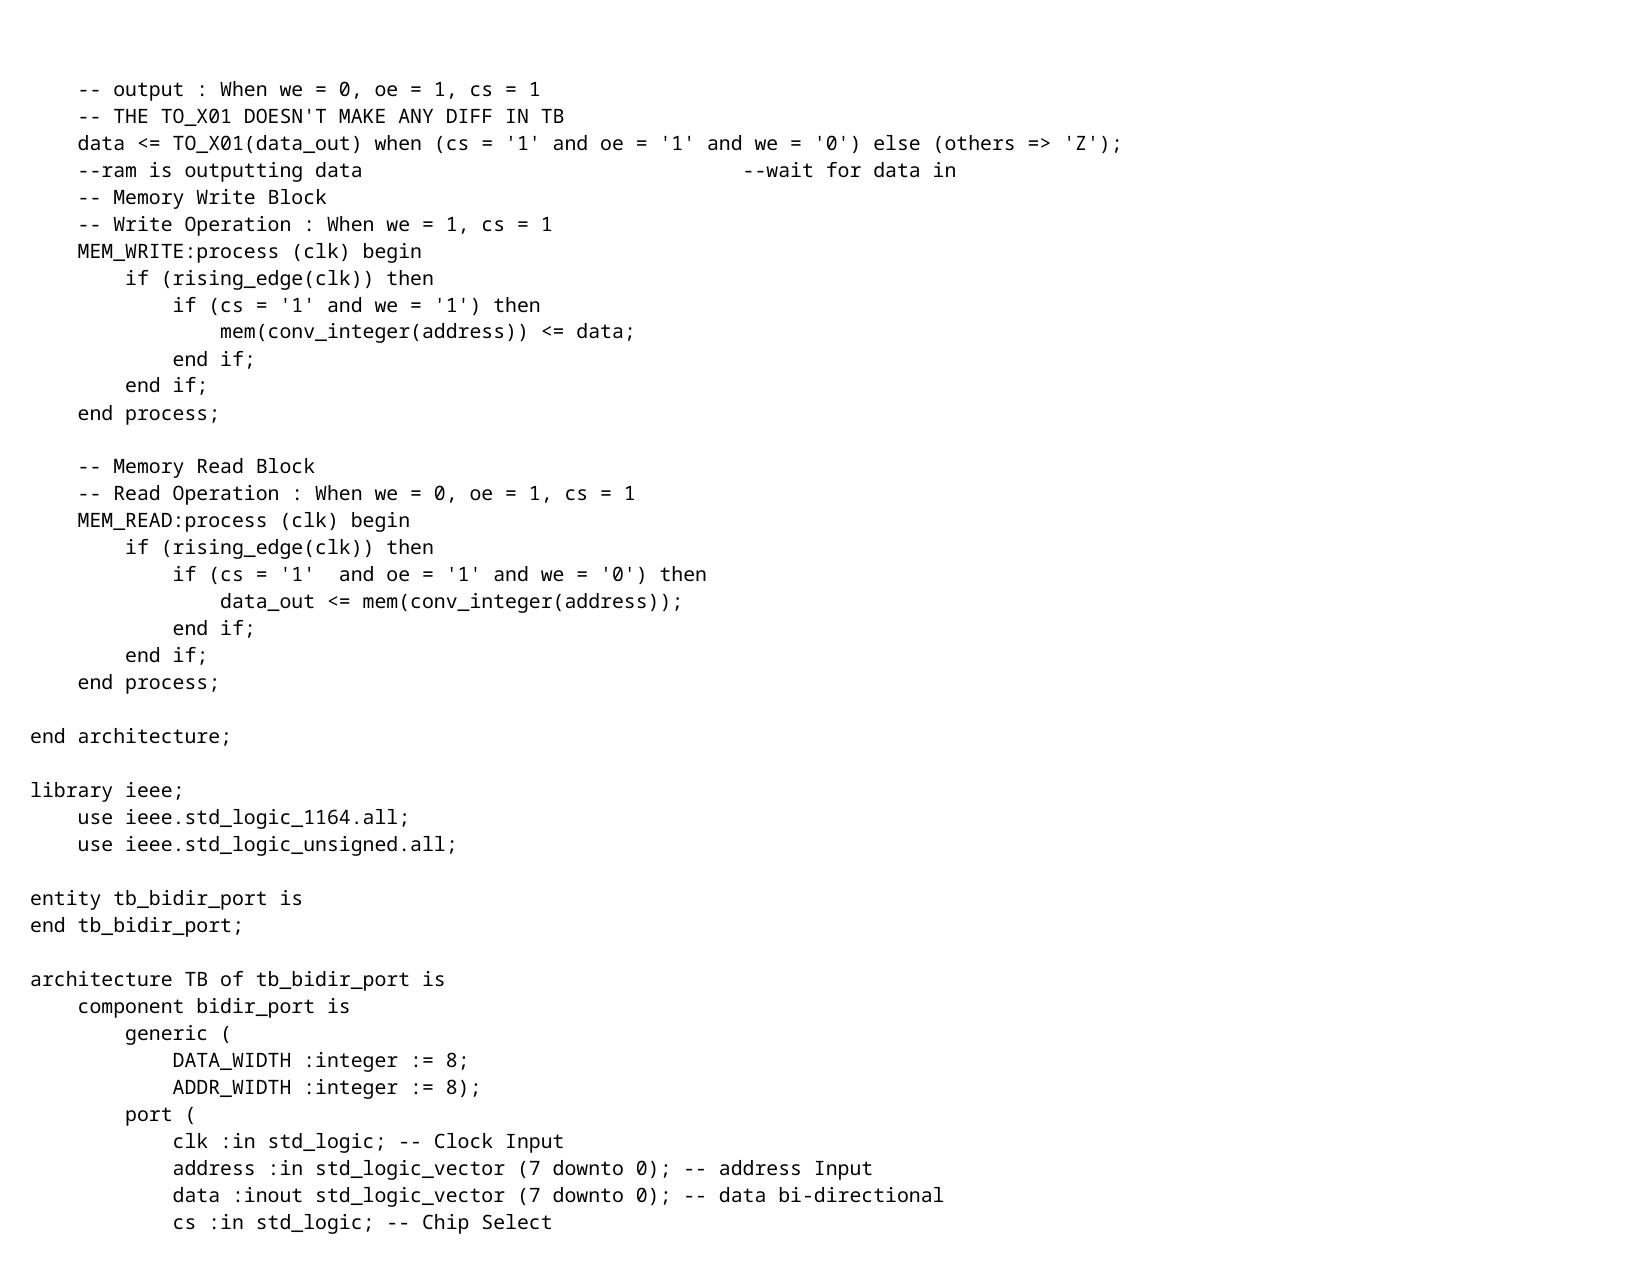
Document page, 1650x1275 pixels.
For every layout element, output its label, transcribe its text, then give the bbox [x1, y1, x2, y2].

text end if; [30, 614, 1620, 642]
text end if; [30, 372, 1620, 399]
text -- THE TO_X01 DOESN'T MAKE ANY DIFF IN TB [30, 102, 1620, 129]
text MEM_READ:process (clk) begin [30, 507, 1620, 534]
text mem(conv_integer(address)) <= data; [30, 318, 1620, 345]
text end process; [30, 668, 1620, 696]
text end architecture; [30, 722, 1620, 749]
text if (rising_edge(clk)) then [30, 534, 1620, 561]
text -- Read Operation : When we = 0, oe = 1, cs = 1 [30, 480, 1620, 507]
text MEM_WRITE:process (clk) begin [30, 237, 1620, 264]
text entity tb_bidir_port is [30, 884, 1620, 911]
text component bidir_port is [30, 992, 1620, 1019]
text port ( [30, 1100, 1620, 1127]
text architecture TB of tb_bidir_port is [30, 965, 1620, 992]
text end if; [30, 345, 1620, 372]
text --ram is outputting data --wait for data in [30, 156, 1620, 183]
text data :inout std_logic_vector (7 downto 0); -- data bi-directional [30, 1181, 1620, 1208]
text library ieee; [30, 776, 1620, 803]
text end tb_bidir_port; [30, 911, 1620, 938]
text generic ( [30, 1019, 1620, 1046]
text -- Write Operation : When we = 1, cs = 1 [30, 210, 1620, 237]
text -- Memory Read Block [30, 453, 1620, 480]
text address :in std_logic_vector (7 downto 0); -- address Input [30, 1154, 1620, 1181]
text if (cs = '1' and we = '1') then [30, 291, 1620, 318]
text if (rising_edge(clk)) then [30, 264, 1620, 291]
text end if; [30, 642, 1620, 668]
text data <= TO_X01(data_out) when (cs = '1' and oe = '1' and we = '0') else (others => 'Z'); [30, 129, 1620, 156]
text -- Memory Write Block [30, 183, 1620, 210]
text cs :in std_logic; -- Chip Select [30, 1208, 1620, 1235]
text DATA_WIDTH :integer := 8; [30, 1046, 1620, 1073]
text use ieee.std_logic_1164.all; [30, 803, 1620, 830]
text if (cs = '1' and oe = '1' and we = '0') then [30, 561, 1620, 588]
text -- output : When we = 0, oe = 1, cs = 1 [30, 75, 1620, 102]
text end process; [30, 399, 1620, 426]
text use ieee.std_logic_unsigned.all; [30, 830, 1620, 857]
text clk :in std_logic; -- Clock Input [30, 1127, 1620, 1154]
text data_out <= mem(conv_integer(address)); [30, 588, 1620, 614]
text ADDR_WIDTH :integer := 8); [30, 1073, 1620, 1100]
